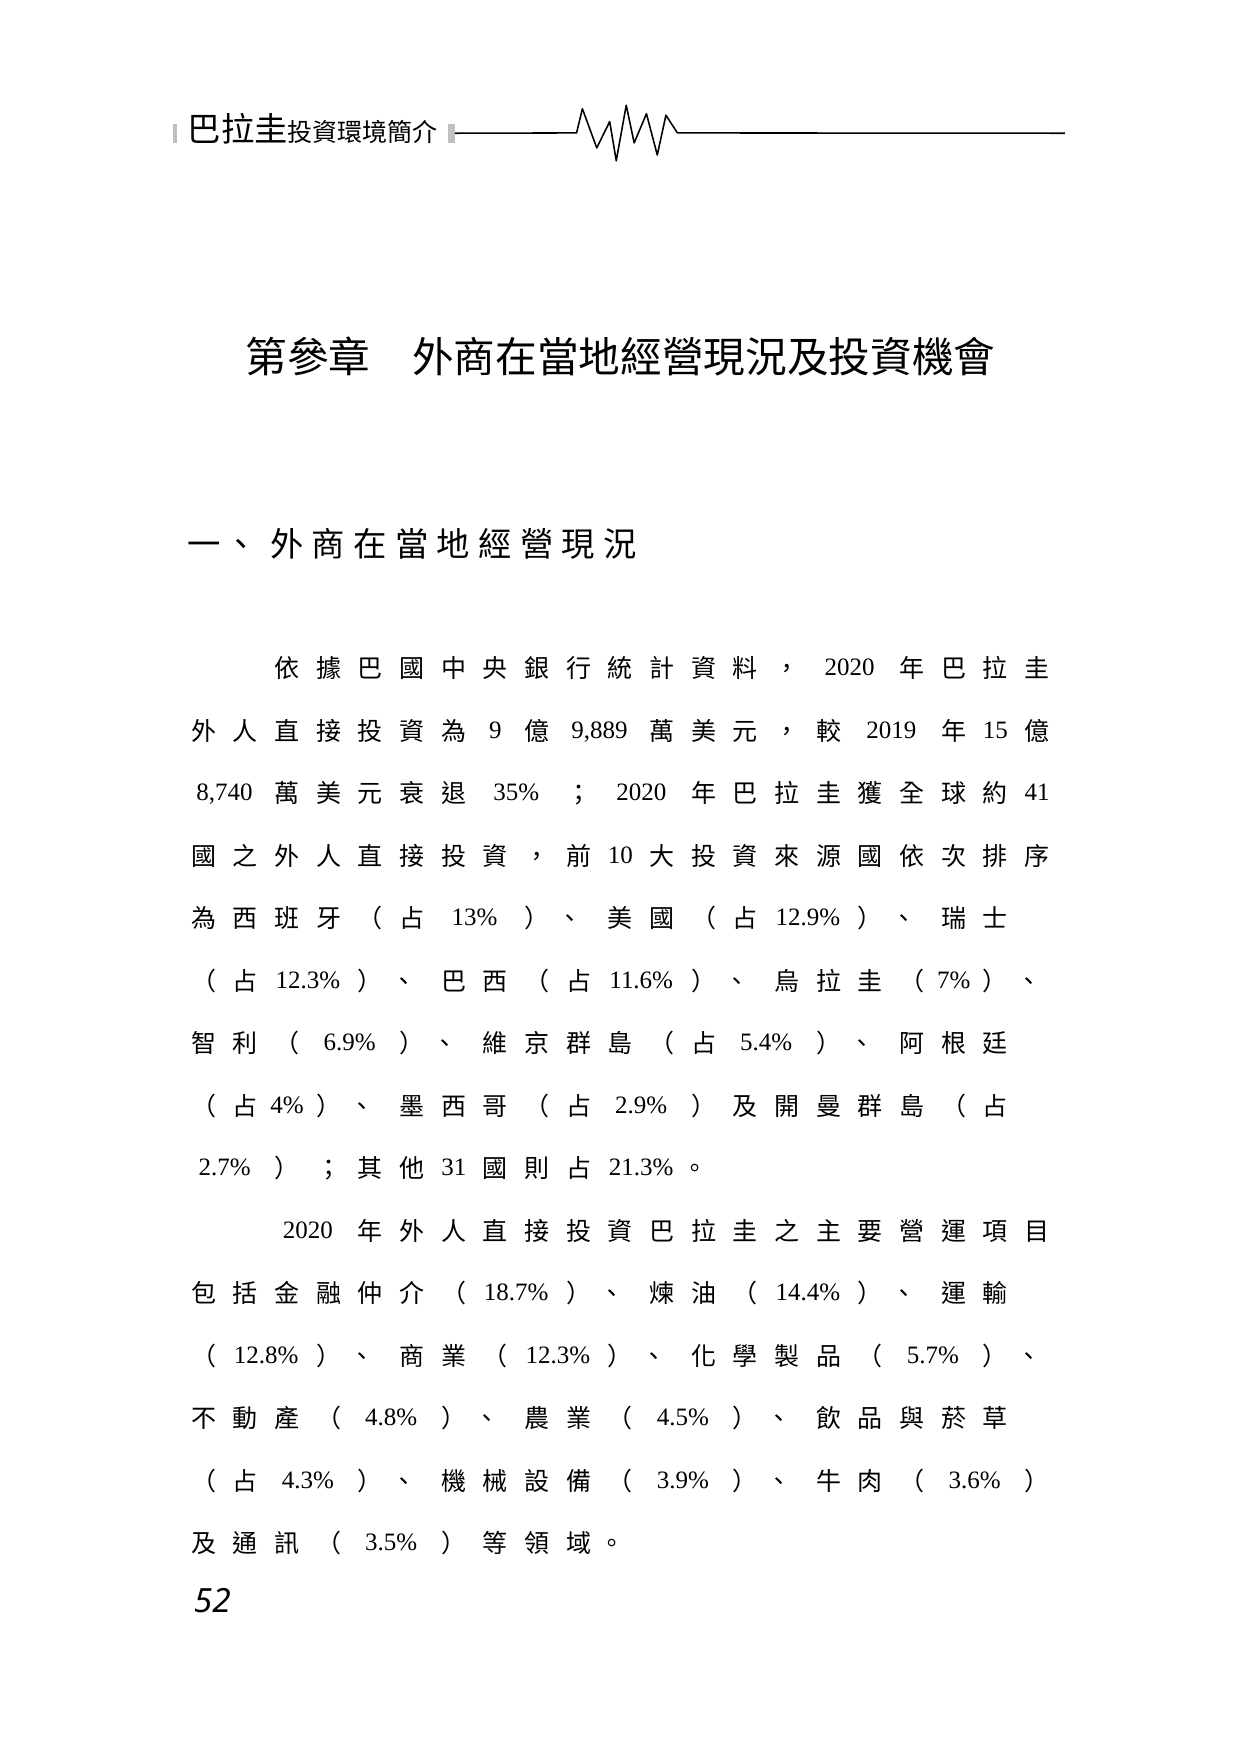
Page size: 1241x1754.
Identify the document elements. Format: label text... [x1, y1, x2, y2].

text 第參章 外商在當地經營現況及投資機會 [183, 313, 1058, 375]
text 2020年外人直接投資巴拉圭之主要營運項目包括金融仲介（18.7%）、煉油（14.4%）、運輸（12.8%）、商業（12.3%）、化學製品（5.7%）、不動產（4.8%）、農業（4.5%）、飲品與菸草（占4.3%）、機械設備（3.9%）、牛肉（3.6%）及通訊（3.5%）等領域。 [183, 1188, 1058, 1563]
text 一、外商在當地經營現況 [183, 500, 1058, 563]
text 依據巴國中央銀行統計資料，2020年巴拉圭外人直接投資為9億9,889萬美元，較2019年15億8,740萬美元衰退35%；2020年巴拉圭獲全球約41國之外人直接投資，前10大投資來源國依次排序為西班牙（占13%）、美國（占12.9%）、瑞士（占12.3%）、巴西（占11.6%）、烏拉圭（7%）、智利（6.9%）、維京群島（占5.4%）、阿根廷（占4%）、墨西哥（占2.9%）及開曼群島（占2.7%）；其他31國則占21.3%。 [183, 625, 1058, 1188]
